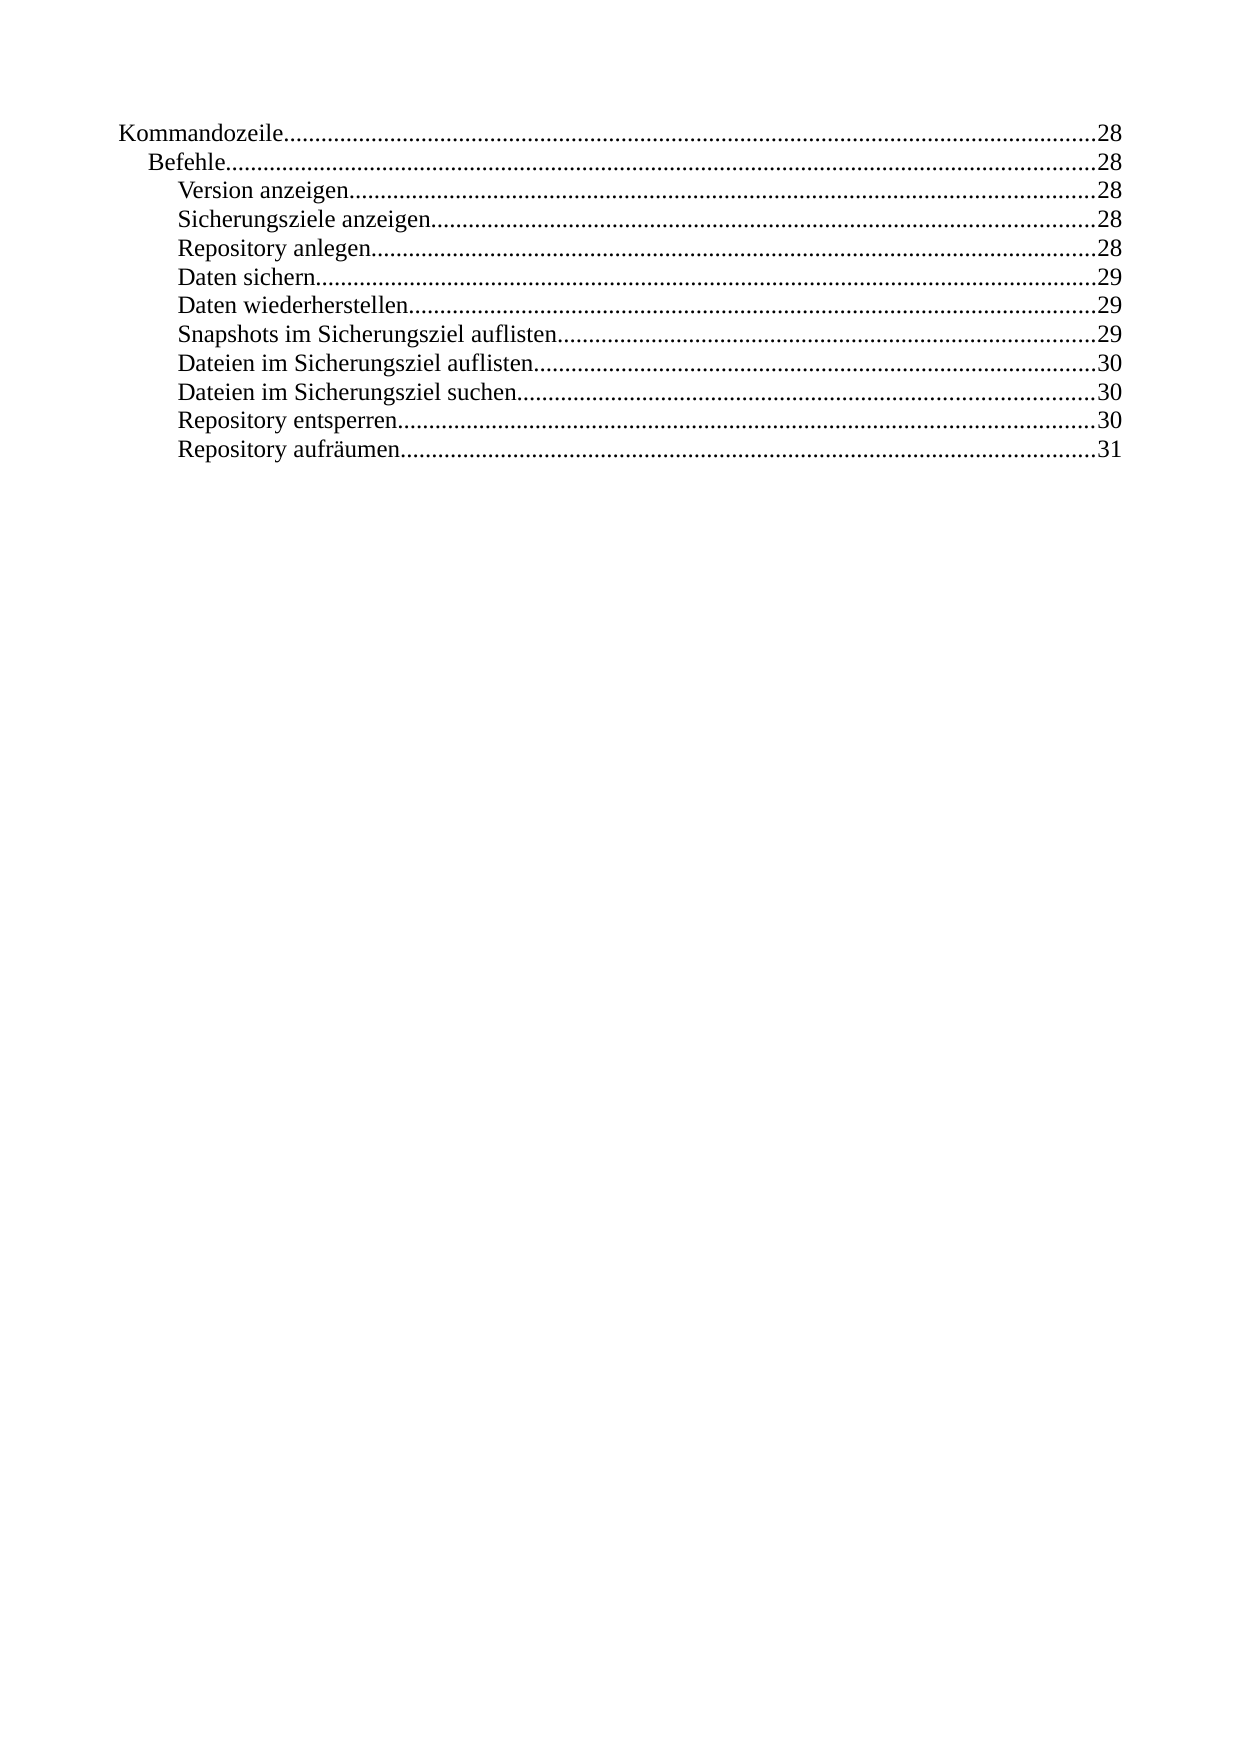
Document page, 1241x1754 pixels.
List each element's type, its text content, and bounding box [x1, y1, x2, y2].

text Dateien im Sicherungsziel auflisten 30 [177, 348, 1122, 377]
text Repository entsperren 30 [177, 406, 1122, 434]
text Version anzeigen 28 [177, 176, 1122, 204]
text Repository aufräumen 31 [177, 434, 1122, 463]
text Befehle 28 [148, 147, 1122, 176]
text Daten wiederherstellen 29 [177, 291, 1122, 319]
text Dateien im Sicherungsziel suchen 30 [177, 377, 1122, 406]
text Snapshots im Sicherungsziel auflisten 29 [177, 319, 1122, 348]
text Repository anlegen 28 [177, 233, 1122, 262]
text Kommandozeile 28 [118, 118, 1122, 147]
text Sicherungsziele anzeigen 28 [177, 204, 1122, 233]
text Daten sichern 29 [177, 262, 1122, 291]
